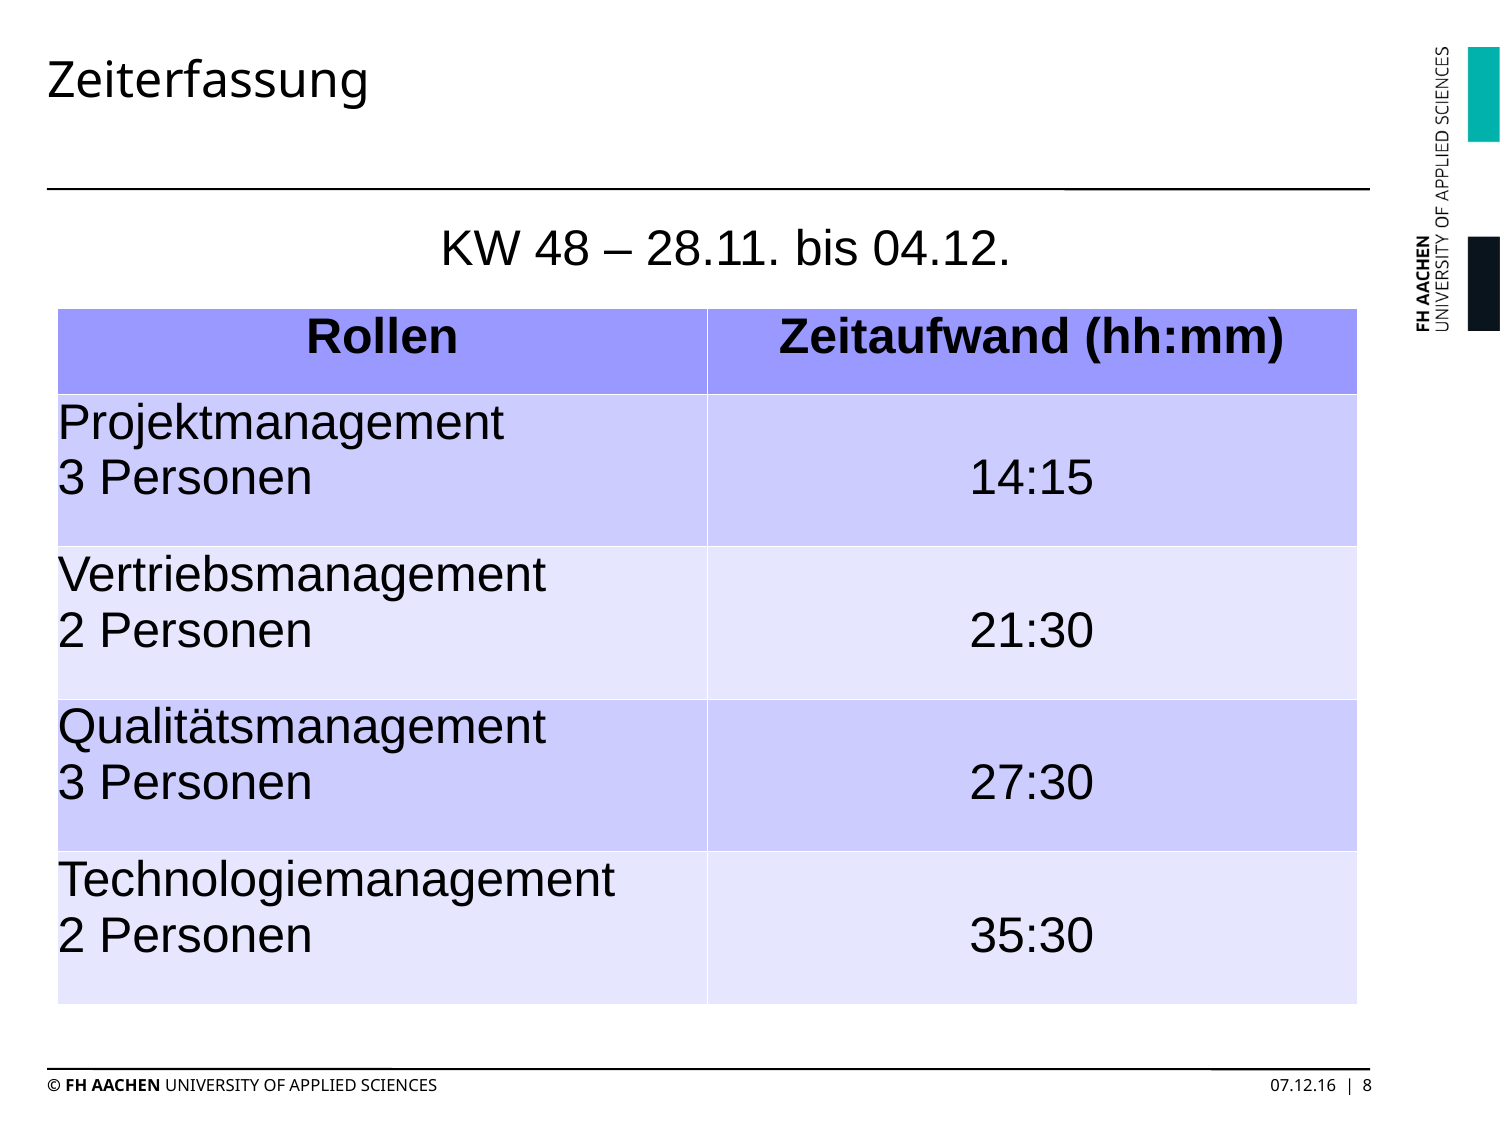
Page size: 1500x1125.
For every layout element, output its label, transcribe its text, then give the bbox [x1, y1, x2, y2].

table_cell Projektmanagement 3 Personen [58, 395, 707, 546]
table_cell 27:30 [708, 700, 1357, 851]
table_cell 35:30 [708, 852, 1357, 1004]
picture [1404, 47, 1500, 331]
table_cell Qualitätsmanagement 3 Personen [58, 700, 707, 851]
table_header Rollen [58, 309, 707, 394]
table_cell 21:30 [708, 547, 1357, 699]
table_header Zeitaufwand (hh:mm) [708, 309, 1357, 394]
table_cell Technologiemanagement 2 Personen [58, 852, 707, 1004]
title Zeiterfassung [47, 47, 1371, 166]
table_cell Vertriebsmanagement 2 Personen [58, 547, 707, 699]
table_cell 14:15 [708, 395, 1357, 546]
text_box KW 48 – 28.11. bis 04.12. [11, 212, 1441, 284]
